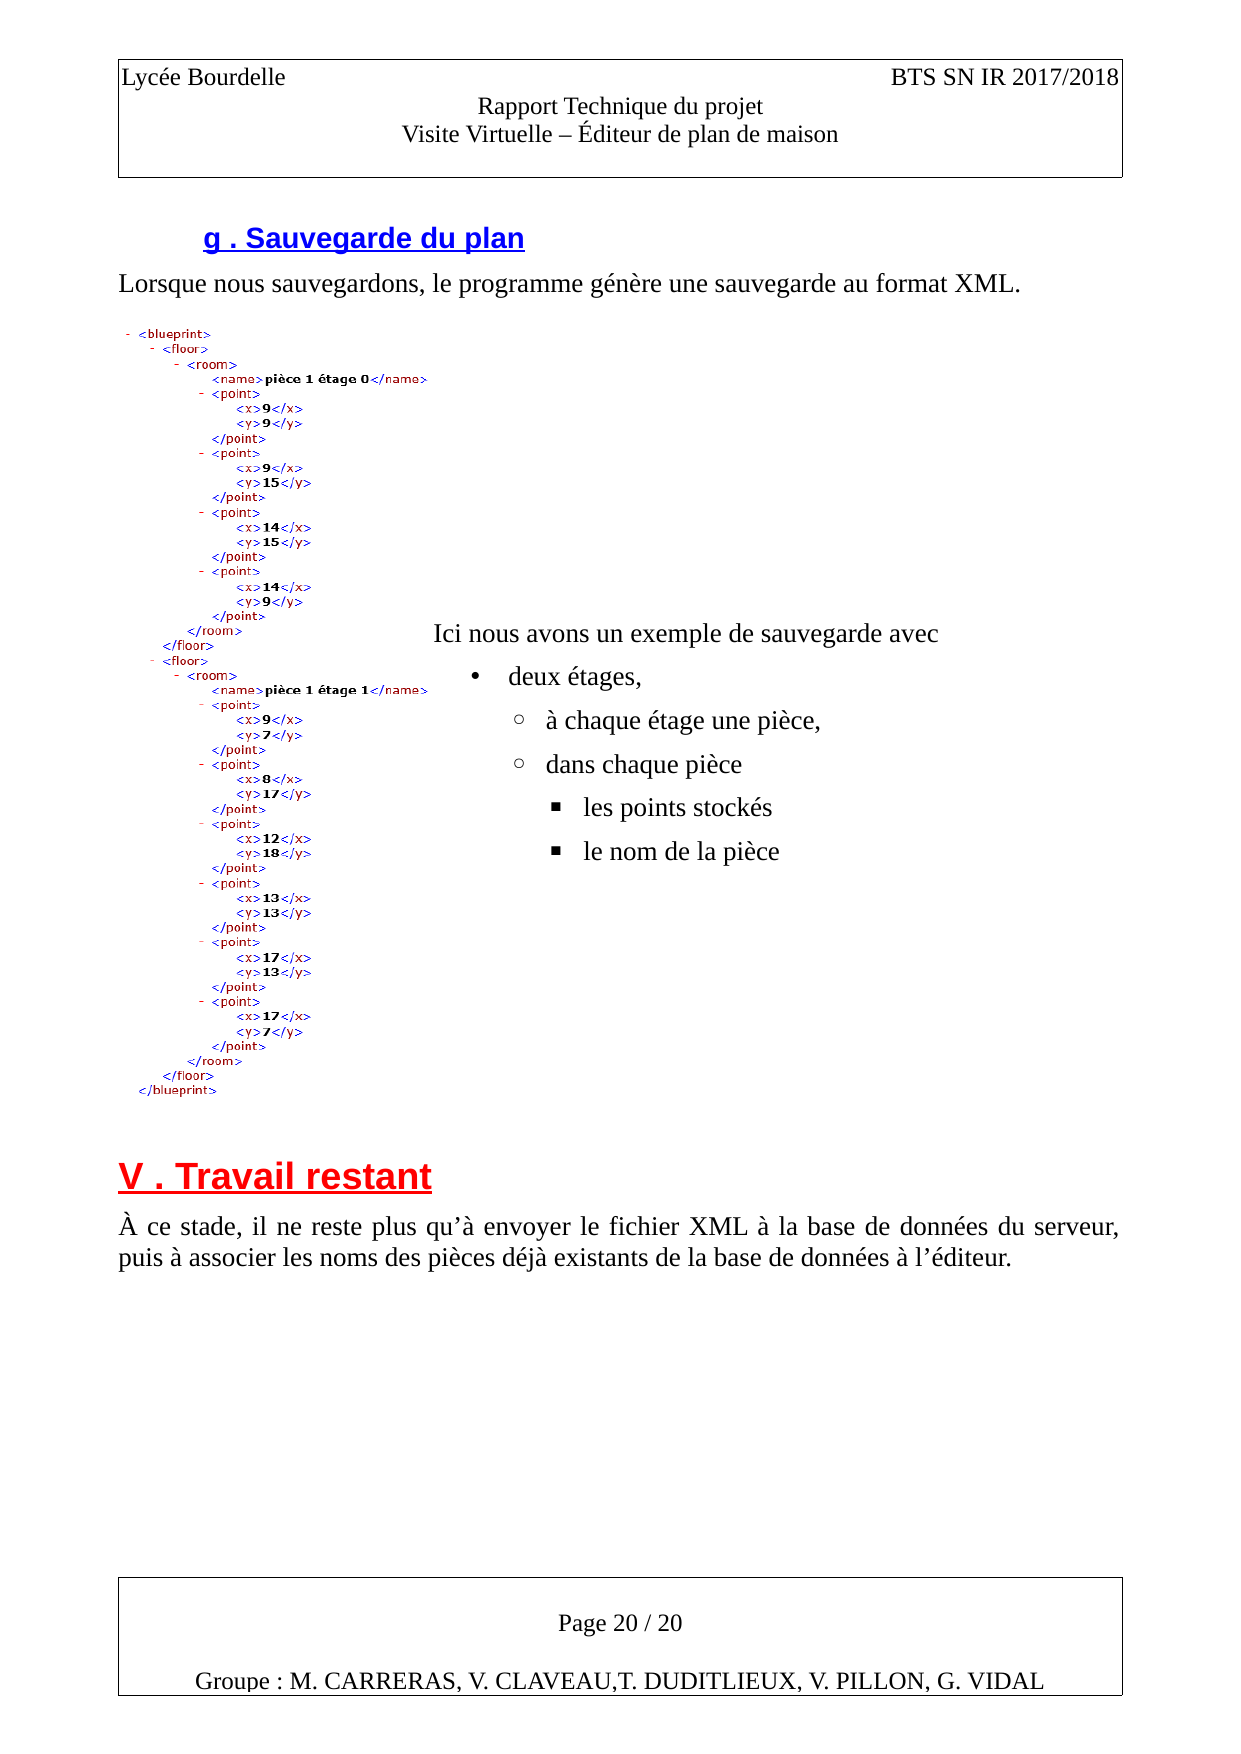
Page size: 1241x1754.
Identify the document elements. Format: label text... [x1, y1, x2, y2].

list dans chaque pièce [434, 748, 1122, 779]
subtitle V . Travail restant [118, 1154, 1122, 1197]
text Lorsque nous sauvegardons, le programme génère une sauvegarde au format XML. [118, 267, 1122, 299]
text Ici nous avons un exemple de sauvegarde avec [434, 617, 1122, 648]
list les points stockés [434, 792, 1122, 823]
picture [118, 327, 434, 1104]
list le nom de la pièce [434, 835, 1122, 867]
text À ce stade, il ne reste plus qu’à envoyer le fichier XML à la base de données du serveur, puis à associer les noms des pièces déjà existants de la base de données à l’éditeur. [118, 1210, 1122, 1272]
list deux étages, [434, 660, 1122, 692]
subtitle g . Sauvegarde du plan [203, 221, 1122, 255]
list à chaque étage une pièce, [434, 704, 1122, 735]
